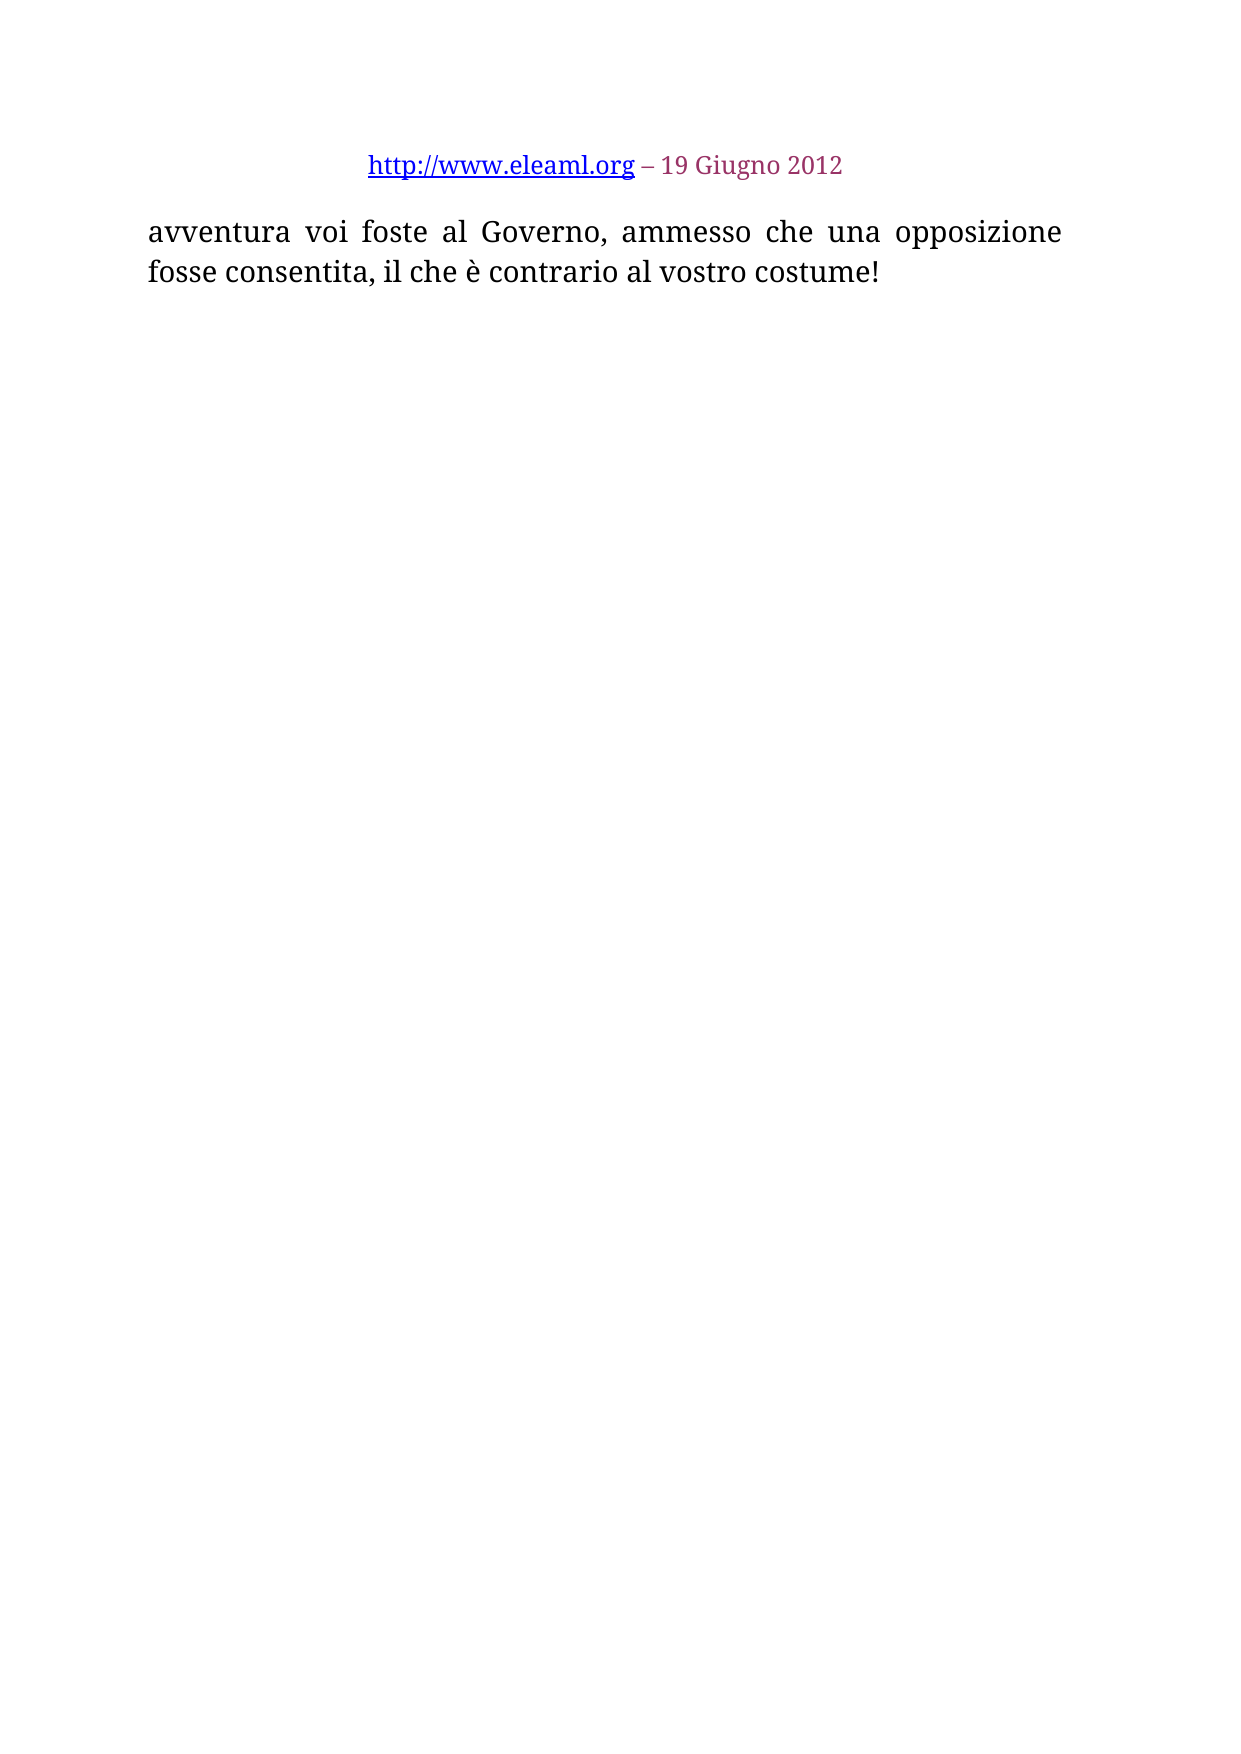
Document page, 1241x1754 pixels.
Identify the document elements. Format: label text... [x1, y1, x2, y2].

text avventura voi foste al Governo, ammesso che una opposizione fosse consentita, il che è contrario al vostro costume! [148, 211, 1063, 291]
